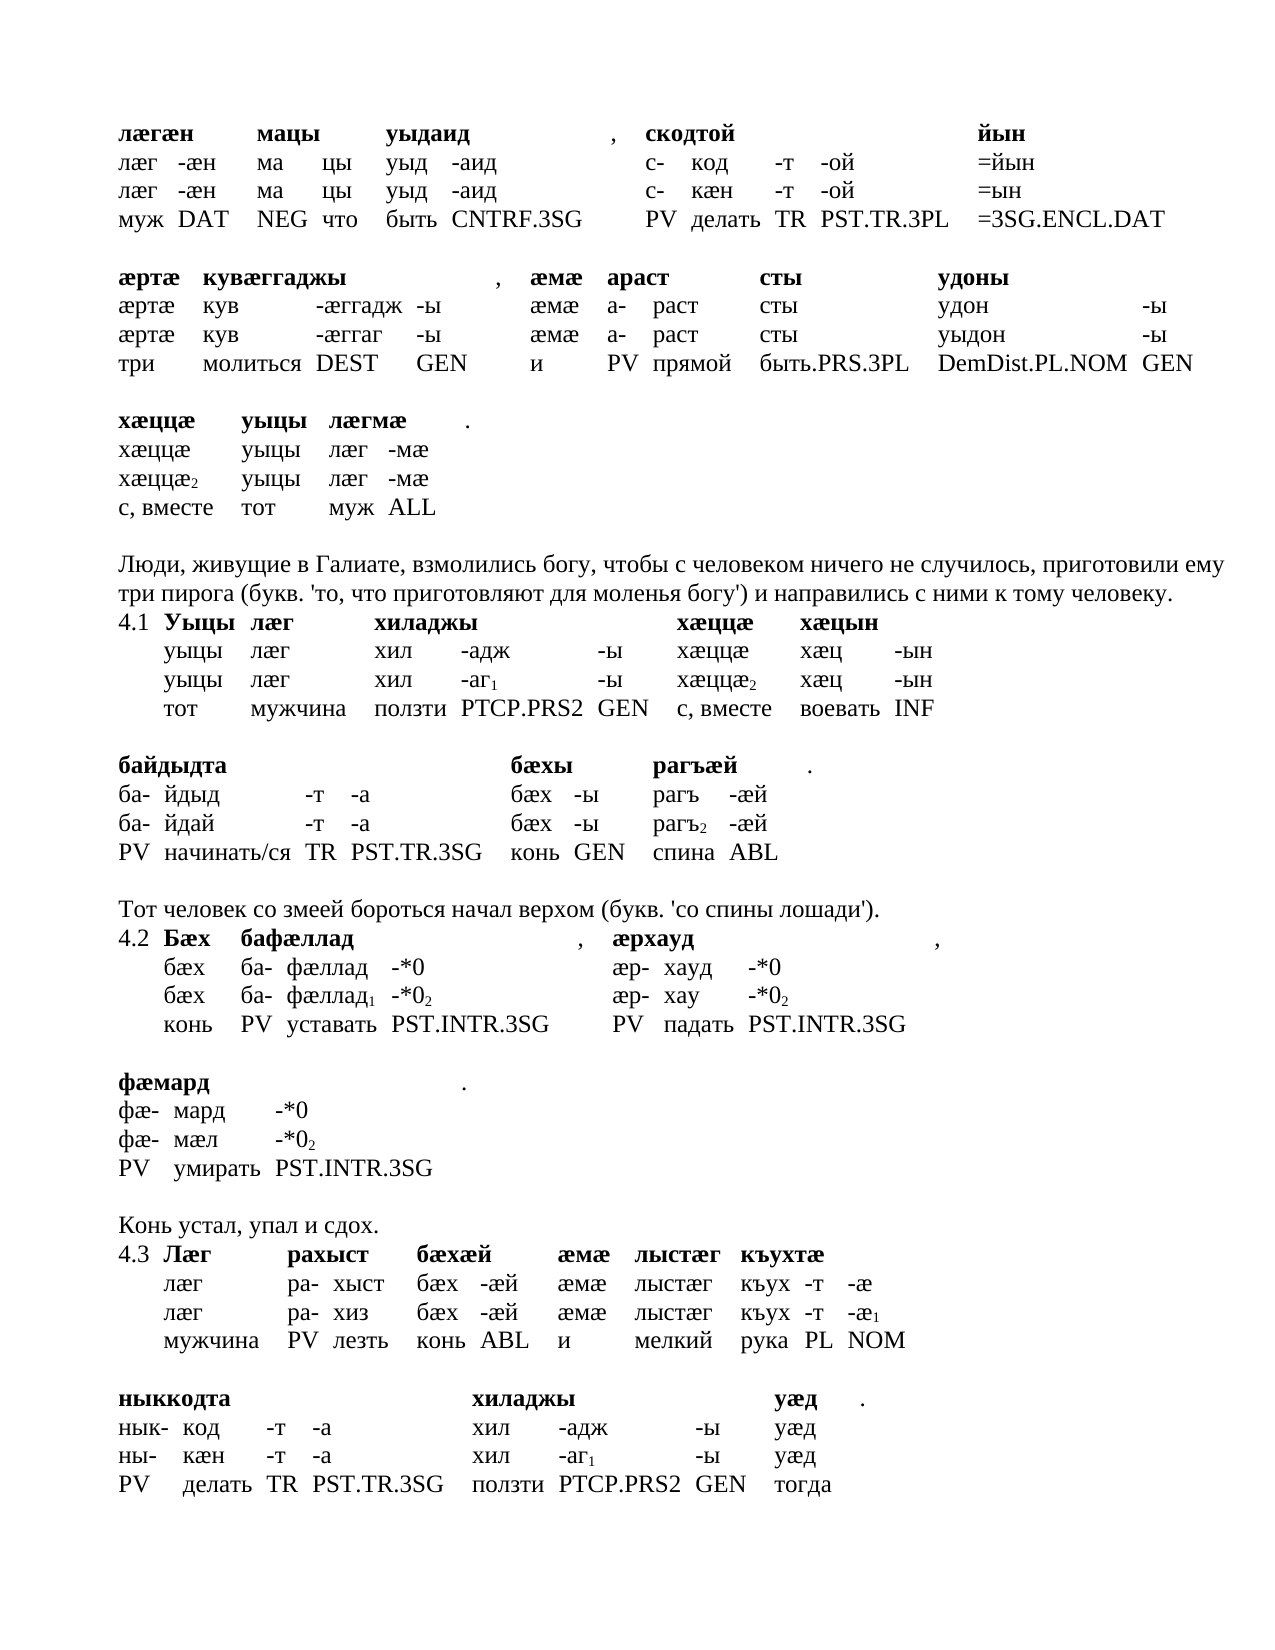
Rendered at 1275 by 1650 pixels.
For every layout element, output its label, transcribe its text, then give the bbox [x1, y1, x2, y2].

text ABL [480, 1326, 530, 1354]
text PST.TR.3SG [312, 1469, 444, 1498]
text рахыст [287, 1239, 403, 1268]
text PTCP.PRS2 [558, 1469, 681, 1498]
text , [495, 262, 516, 291]
text уыд [386, 176, 438, 204]
text тогда [774, 1469, 832, 1498]
text тот [241, 492, 301, 521]
text -ы [695, 1441, 747, 1469]
text ба- [240, 981, 273, 1009]
text начинать/ся [164, 837, 291, 866]
text Люди, живущие в Галиате, взмолились богу, чтобы с человеком ничего не случилось, приготовили ему три пирога (букв. 'то, что приготовляют для моленья богу') и направились с ними к тому человеку. [118, 549, 1249, 607]
text -ы [574, 779, 625, 808]
text -аг1 [461, 664, 584, 693]
text лæг [250, 664, 347, 693]
text уæд [774, 1412, 832, 1441]
text =йын [977, 147, 1165, 176]
text уыцы [241, 434, 301, 463]
text -æггаг [316, 319, 402, 348]
text ба- [240, 952, 273, 981]
text NOM [847, 1326, 906, 1354]
text GEN [597, 693, 649, 722]
text уыцы [241, 463, 301, 492]
text хæццæ [677, 607, 786, 636]
text ба- [118, 808, 150, 837]
text байдыдта [118, 751, 497, 779]
text æртæ [118, 291, 175, 319]
text TR [774, 204, 807, 233]
text мужчина [163, 1326, 259, 1354]
text 4.2 [118, 923, 149, 952]
text -æ1 [847, 1297, 906, 1326]
text лыстæг [634, 1297, 713, 1326]
text хæццæ [677, 636, 772, 664]
text æмæ [530, 319, 579, 348]
text скодтой [645, 118, 963, 147]
text с, вместе [677, 693, 772, 722]
text мард [173, 1096, 261, 1124]
text DAT [178, 204, 229, 233]
text араст [607, 262, 746, 291]
text мелкий [634, 1326, 713, 1354]
text PL [804, 1326, 833, 1354]
text PV [287, 1326, 319, 1354]
text уыцы [163, 664, 223, 693]
text падать [663, 1009, 734, 1038]
text -а [312, 1412, 444, 1441]
text Конь устал, упал и сдох. [118, 1211, 1249, 1239]
text кув [203, 291, 302, 319]
text фæ- [118, 1096, 159, 1124]
text кув [203, 319, 302, 348]
text къух [740, 1297, 791, 1326]
text æмæ [530, 291, 579, 319]
text ныккодта [118, 1383, 458, 1412]
text -æй [480, 1297, 530, 1326]
text сты [759, 319, 910, 348]
text -ын [894, 664, 934, 693]
text ALL [388, 492, 437, 521]
text бæхы [510, 751, 639, 779]
text æрхауд [612, 923, 920, 952]
text -а [351, 779, 483, 808]
text кувæггаджы [203, 262, 481, 291]
text цы [322, 176, 358, 204]
text Лæг [163, 1239, 273, 1268]
text PTCP.PRS2 [461, 693, 584, 722]
text уыцы [163, 636, 223, 664]
text бæх [510, 779, 560, 808]
text хæццæ2 [677, 664, 772, 693]
text æмæ [557, 1297, 607, 1326]
text -ы [416, 319, 467, 348]
text что [322, 204, 358, 233]
text молиться [203, 348, 302, 377]
text -ы [597, 664, 649, 693]
text CNTRF.3SG [451, 204, 583, 233]
text PST.TR.3SG [351, 837, 483, 866]
text -т [305, 779, 337, 808]
text тот [163, 693, 223, 722]
text =3SG.ENCL.DAT [977, 204, 1165, 233]
text йдай [164, 808, 291, 837]
text муж [118, 204, 164, 233]
text фæмард [118, 1067, 447, 1096]
text -ын [894, 636, 934, 664]
text -т [266, 1412, 298, 1441]
text PV [240, 1009, 273, 1038]
text уæд [774, 1383, 846, 1412]
text -мæ [388, 434, 437, 463]
text хиз [333, 1297, 389, 1326]
text три [118, 348, 175, 377]
text -æн [178, 176, 229, 204]
text -*02 [748, 981, 906, 1009]
text -ы [597, 636, 649, 664]
text PV [118, 1153, 159, 1182]
text рука [740, 1326, 791, 1354]
text -ы [416, 291, 467, 319]
text лæг [250, 636, 347, 664]
text уыдаид [386, 118, 597, 147]
text мацы [257, 118, 372, 147]
text с- [645, 147, 677, 176]
text ABL [729, 837, 779, 866]
text TR [305, 837, 337, 866]
text муж [328, 492, 374, 521]
text делать [691, 204, 761, 233]
text лæгæн [118, 118, 243, 147]
text бæхæй [416, 1239, 544, 1268]
text а- [607, 291, 639, 319]
text хæц [800, 636, 880, 664]
text ползти [472, 1469, 544, 1498]
text и [530, 348, 579, 377]
text -адж [461, 636, 584, 664]
text лæг [250, 607, 360, 636]
text . [807, 751, 828, 779]
text PST.TR.3PL [820, 204, 950, 233]
text Тот человек со змеей бороться начал верхом (букв. 'со спины лошади'). [118, 894, 1249, 923]
text -*0 [391, 952, 550, 981]
text ма [257, 176, 308, 204]
text NEG [257, 204, 308, 233]
text рагъ2 [653, 808, 715, 837]
text уставать [286, 1009, 377, 1038]
text конь [416, 1326, 466, 1354]
text хæцын [800, 607, 948, 636]
text умирать [173, 1153, 261, 1182]
text -ы [1142, 291, 1193, 319]
text кæн [691, 176, 761, 204]
text лæгмæ [328, 406, 451, 434]
text конь [510, 837, 560, 866]
text -т [774, 147, 807, 176]
text прямой [653, 348, 732, 377]
text -аид [451, 176, 583, 204]
text хил [472, 1441, 544, 1469]
text лæг [118, 176, 164, 204]
text -*0 [275, 1096, 433, 1124]
text хил [374, 636, 447, 664]
text йдыд [164, 779, 291, 808]
text æртæ [118, 319, 175, 348]
text лæг [163, 1268, 259, 1297]
text , [934, 923, 955, 952]
text уæд [774, 1441, 832, 1469]
text уыдон [938, 319, 1128, 348]
text PV [118, 1469, 169, 1498]
text мужчина [250, 693, 347, 722]
text -а [312, 1441, 444, 1469]
text быть [386, 204, 438, 233]
text удон [938, 291, 1128, 319]
text -æ [847, 1268, 906, 1297]
text -*02 [391, 981, 550, 1009]
text -адж [558, 1412, 681, 1441]
text PV [645, 204, 677, 233]
text -æн [178, 147, 229, 176]
text раст [653, 291, 732, 319]
text лезть [333, 1326, 389, 1354]
text бæх [163, 981, 213, 1009]
text фæллад [286, 952, 377, 981]
text бæх [510, 808, 560, 837]
text =ын [977, 176, 1165, 204]
text ра- [287, 1297, 319, 1326]
text -аид [451, 147, 583, 176]
text нык- [118, 1412, 169, 1441]
text æр- [612, 981, 650, 1009]
text а- [607, 319, 639, 348]
text лыстæг [634, 1268, 713, 1297]
text PST.INTR.3SG [275, 1153, 433, 1182]
text хæццæ [118, 406, 227, 434]
text къух [740, 1268, 791, 1297]
text хæццæ [118, 434, 214, 463]
text кæн [183, 1441, 252, 1469]
text хæццæ2 [118, 463, 214, 492]
text æмæ [530, 262, 593, 291]
text хау [663, 981, 734, 1009]
text -æй [729, 808, 779, 837]
text -ы [574, 808, 625, 837]
text æмæ [557, 1268, 607, 1297]
text ны- [118, 1441, 169, 1469]
text бæх [416, 1297, 466, 1326]
text -ы [695, 1412, 747, 1441]
text GEN [416, 348, 467, 377]
text бæх [163, 952, 213, 981]
text PV [607, 348, 639, 377]
text -т [266, 1441, 298, 1469]
text ма [257, 147, 308, 176]
text . [461, 1067, 482, 1096]
text хыст [333, 1268, 389, 1297]
text -т [305, 808, 337, 837]
text -*02 [275, 1124, 433, 1153]
text хауд [663, 952, 734, 981]
text рагъæй [653, 751, 793, 779]
text код [691, 147, 761, 176]
text -мæ [388, 463, 437, 492]
text ба- [118, 779, 150, 808]
text уыд [386, 147, 438, 176]
text -т [804, 1297, 833, 1326]
text , [577, 923, 598, 952]
text цы [322, 147, 358, 176]
text -а [351, 808, 483, 837]
text -аг1 [558, 1441, 681, 1469]
text лæг [328, 434, 374, 463]
text рагъ [653, 779, 715, 808]
text бæх [416, 1268, 466, 1297]
text сты [759, 262, 924, 291]
text 4.1 [118, 607, 149, 636]
text . [464, 406, 485, 434]
text PV [118, 837, 150, 866]
text . [859, 1383, 880, 1412]
text фæллад1 [286, 981, 377, 1009]
text PST.INTR.3SG [748, 1009, 906, 1038]
text воевать [800, 693, 880, 722]
text -*0 [748, 952, 906, 981]
text къухтæ [740, 1239, 919, 1268]
text æмæ [557, 1239, 621, 1268]
text -æггадж [316, 291, 402, 319]
text с- [645, 176, 677, 204]
text хиладжы [374, 607, 663, 636]
text PST.INTR.3SG [391, 1009, 550, 1038]
text -æй [480, 1268, 530, 1297]
text хиладжы [472, 1383, 760, 1412]
text Уыцы [163, 607, 237, 636]
text -ой [820, 147, 950, 176]
text -т [804, 1268, 833, 1297]
text -ой [820, 176, 950, 204]
text , [610, 118, 631, 147]
text ра- [287, 1268, 319, 1297]
text делать [183, 1469, 252, 1498]
text -æй [729, 779, 779, 808]
text DEST [316, 348, 402, 377]
text уыцы [241, 406, 315, 434]
text PV [612, 1009, 650, 1038]
text ползти [374, 693, 447, 722]
text DemDist.PL.NOM [938, 348, 1128, 377]
text лæг [118, 147, 164, 176]
text быть.PRS.3PL [759, 348, 910, 377]
text хил [374, 664, 447, 693]
text йын [977, 118, 1179, 147]
text лæг [328, 463, 374, 492]
text INF [894, 693, 934, 722]
text -ы [1142, 319, 1193, 348]
text код [183, 1412, 252, 1441]
text бафæллад [240, 923, 563, 952]
text лыстæг [634, 1239, 727, 1268]
text æртæ [118, 262, 189, 291]
text раст [653, 319, 732, 348]
text мæл [173, 1124, 261, 1153]
text лæг [163, 1297, 259, 1326]
text фæ- [118, 1124, 159, 1153]
text Бæх [163, 923, 227, 952]
text удоны [938, 262, 1207, 291]
text 4.3 [118, 1239, 149, 1268]
text æр- [612, 952, 650, 981]
text сты [759, 291, 910, 319]
text спина [653, 837, 715, 866]
text и [557, 1326, 607, 1354]
text конь [163, 1009, 213, 1038]
text GEN [1142, 348, 1193, 377]
text TR [266, 1469, 298, 1498]
text хил [472, 1412, 544, 1441]
text GEN [574, 837, 625, 866]
text хæц [800, 664, 880, 693]
text -т [774, 176, 807, 204]
text GEN [695, 1469, 747, 1498]
text с, вместе [118, 492, 214, 521]
